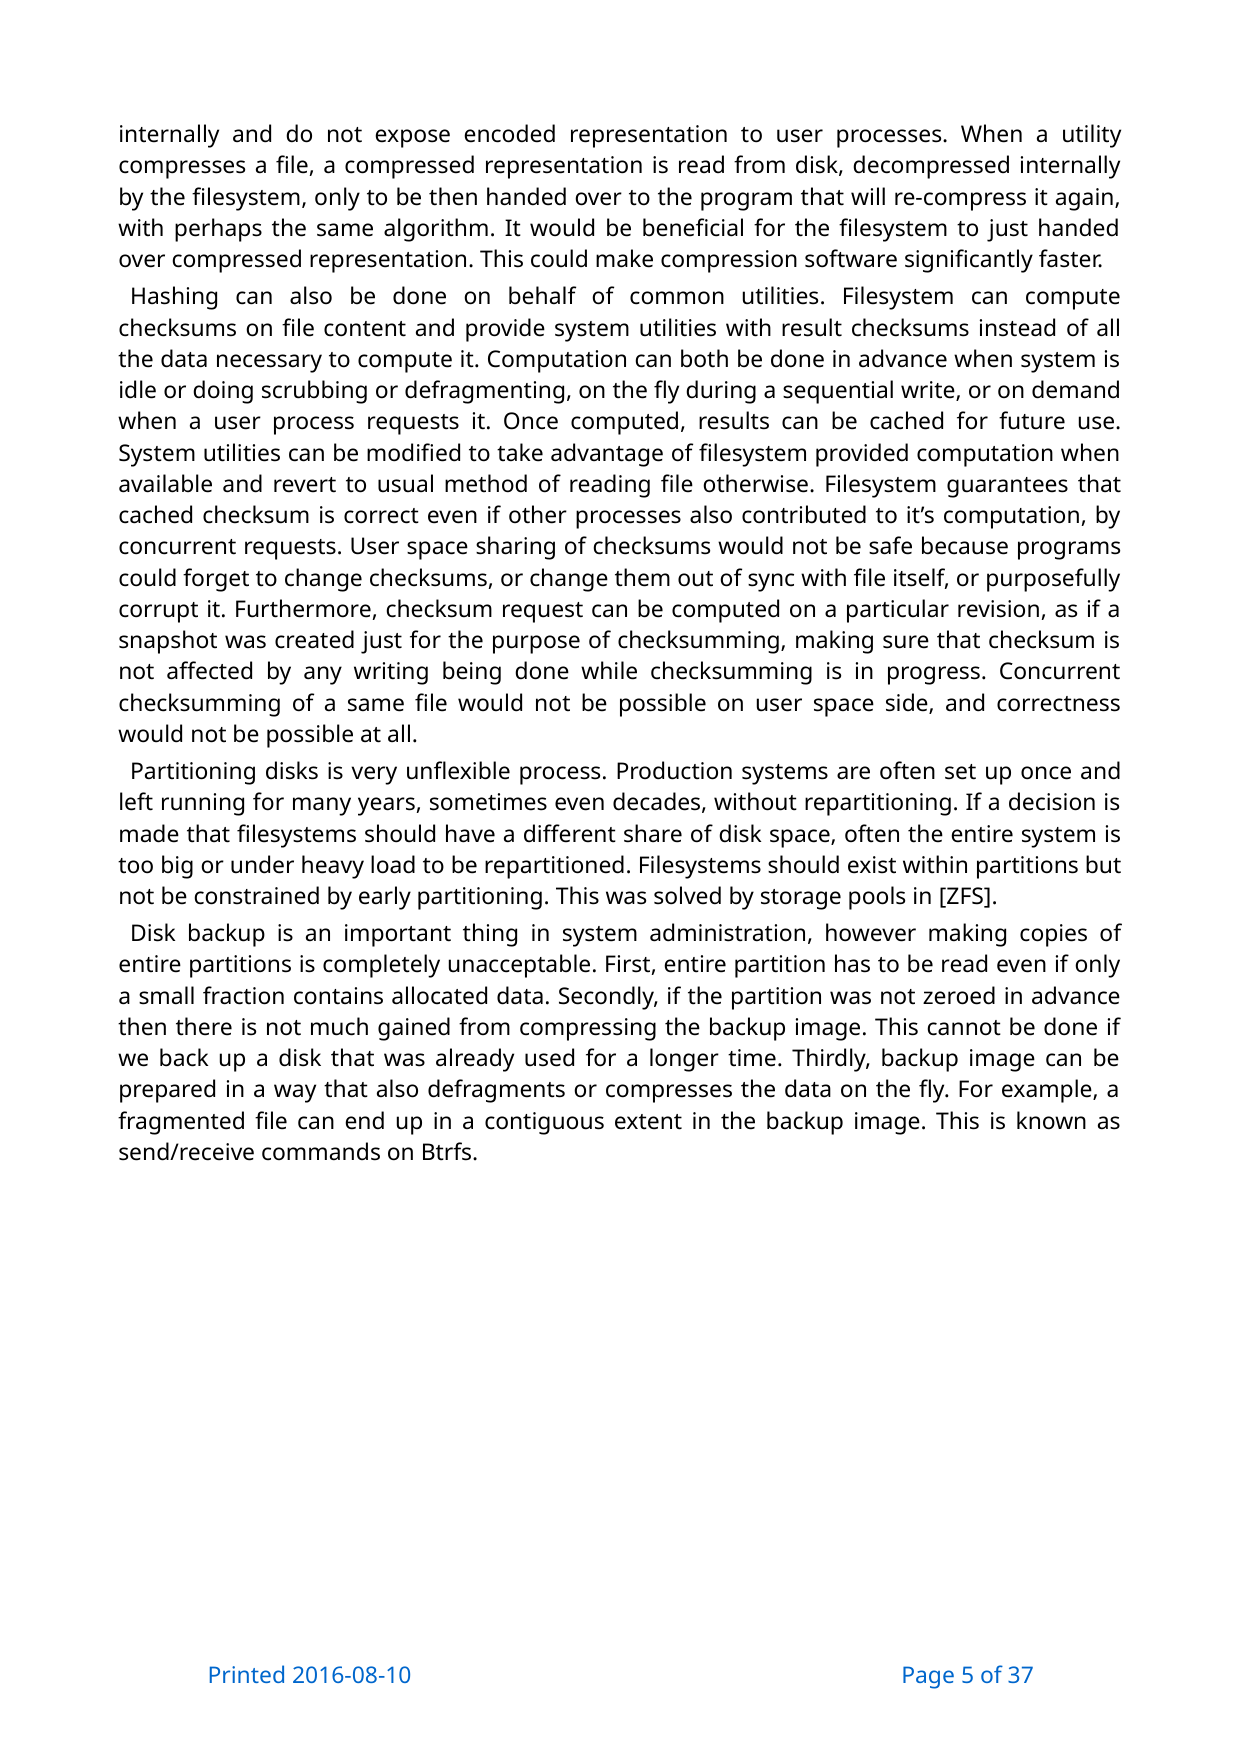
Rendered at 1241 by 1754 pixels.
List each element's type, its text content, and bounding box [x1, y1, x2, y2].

text Hashing can also be done on behalf of common utilities. Filesystem can compute checksums on file content and provide system utilities with result checksums instead of all the data necessary to compute it. Computation can both be done in advance when system is idle or doing scrubbing or defragmenting, on the fly during a sequential write, or on demand when a user process requests it. Once computed, results can be cached for future use. System utilities can be modified to take advantage of filesystem provided computation when available and revert to usual method of reading file otherwise. Filesystem guarantees that cached checksum is correct even if other processes also contributed to it’s computation, by concurrent requests. User space sharing of checksums would not be safe because programs could forget to change checksums, or change them out of sync with file itself, or purposefully corrupt it. Furthermore, checksum request can be computed on a particular revision, as if a snapshot was created just for the purpose of checksumming, making sure that checksum is not affected by any writing being done while checksumming is in progress. Concurrent checksumming of a same file would not be possible on user space side, and correctness would not be possible at all. [118, 280, 1122, 749]
text internally and do not expose encoded representation to user processes. When a utility compresses a file, a compressed representation is read from disk, decompressed internally by the filesystem, only to be then handed over to the program that will re-compress it again, with perhaps the same algorithm. It would be beneficial for the filesystem to just handed over compressed representation. This could make compression software significantly faster. [118, 118, 1122, 274]
text Partitioning disks is very unflexible process. Production systems are often set up once and left running for many years, sometimes even decades, without repartitioning. If a decision is made that filesystems should have a different share of disk space, often the entire system is too big or under heavy load to be repartitioned. Filesystems should exist within partitions but not be constrained by early partitioning. This was solved by storage pools in [ZFS]. [118, 755, 1122, 911]
text Disk backup is an important thing in system administration, however making copies of entire partitions is completely unacceptable. First, entire partition has to be read even if only a small fraction contains allocated data. Secondly, if the partition was not zeroed in advance then there is not much gained from compressing the backup image. This cannot be done if we back up a disk that was already used for a longer time. Thirdly, backup image can be prepared in a way that also defragments or compresses the data on the fly. For example, a fragmented file can end up in a contiguous extent in the backup image. This is known as send/receive commands on Btrfs. [118, 917, 1122, 1167]
